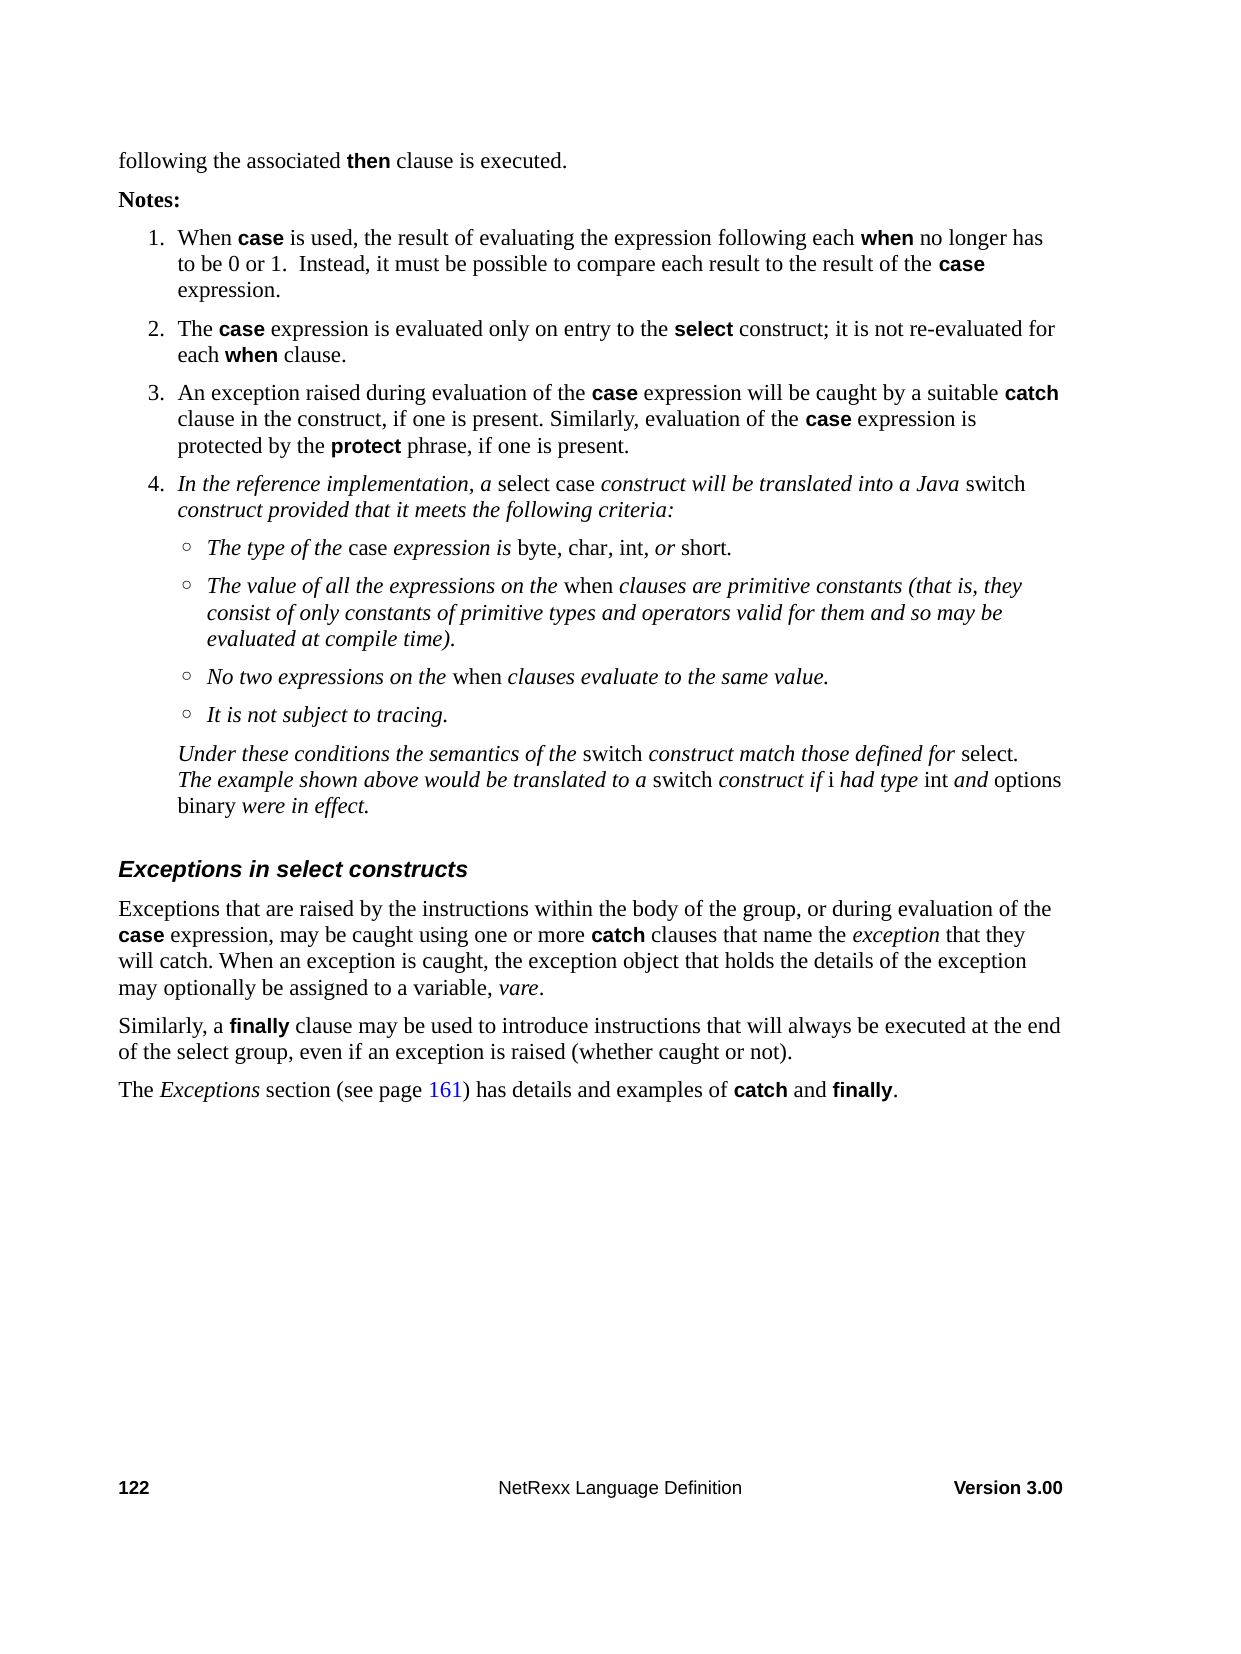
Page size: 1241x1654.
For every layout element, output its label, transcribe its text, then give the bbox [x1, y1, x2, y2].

text Similarly, a finally clause may be used to introduce instructions that will always be executed at the end of the select group, even if an exception is raised (whether caught or not). [118, 1012, 1063, 1065]
text following the associated then clause is executed. [118, 148, 1063, 174]
list In the reference implementation, a select case construct will be translated into a Java switch construct provided that it meets the following criteria: [148, 470, 1063, 523]
subtitle Exceptions in select constructs [118, 856, 1063, 882]
list An exception raised during evaluation of the case expression will be caught by a suitable catch clause in the construct, if one is present. Similarly, evaluation of the case expression is protected by the protect phrase, if one is present. [148, 379, 1063, 458]
list No two expressions on the when clauses evaluate to the same value. [177, 663, 1063, 690]
list The case expression is evaluated only on entry to the select construct; it is not re-evaluated for each when clause. [148, 315, 1063, 367]
list The value of all the expressions on the when clauses are primitive constants (that is, they consist of only constants of primitive types and operators valid for them and so may be evaluated at compile time). [177, 573, 1063, 652]
list The type of the case expression is byte, char, int, or short. [177, 534, 1063, 561]
list It is not subject to tracing. [177, 702, 1063, 728]
list Under these conditions the semantics of the switch construct match those defined for select. The example shown above would be translated to a switch construct if i had type int and options binary were in effect. [148, 740, 1063, 819]
list When case is used, the result of evaluating the expression following each when no longer has to be 0 or 1. Instead, it must be possible to compare each result to the result of the case expression. [148, 224, 1063, 303]
text The Exceptions section (see page 152) has details and examples of catch and finally. [118, 1076, 1063, 1103]
text Exceptions that are raised by the instructions within the body of the group, or during evaluation of the case expression, may be caught using one or more catch clauses that name the exception that they will catch. When an exception is caught, the exception object that holds the details of the exception may optionally be assigned to a variable, vare. [118, 895, 1063, 1000]
text Notes: [118, 186, 1063, 212]
